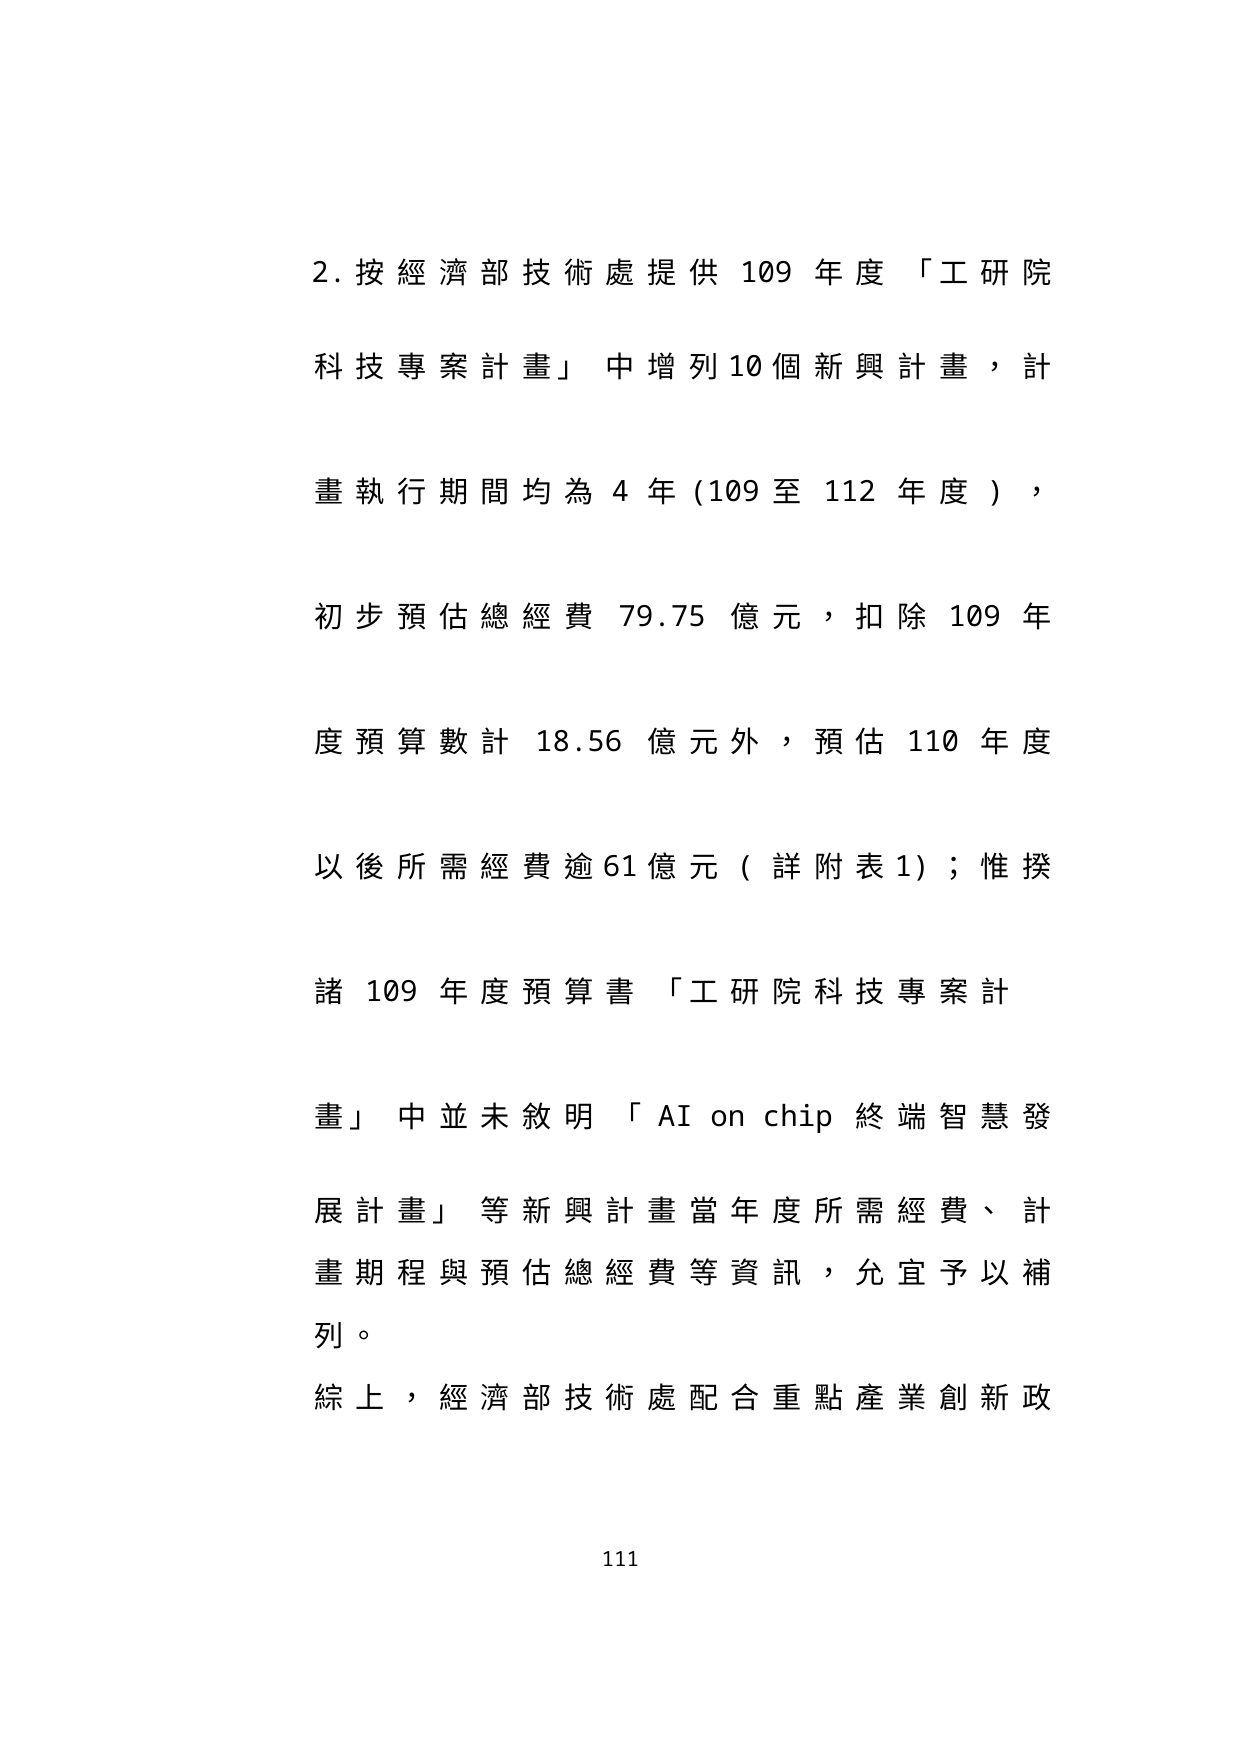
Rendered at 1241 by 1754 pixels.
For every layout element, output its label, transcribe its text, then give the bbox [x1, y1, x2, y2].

text 2.按經濟部技術處提供109年度「工研院科技專案計畫」中增列10個新興計畫，計畫執行期間均為4年(109至112年度)，初步預估總經費79.75億元，扣除109年度預算數計18.56億元外，預估110年度以後所需經費逾61億元(詳附表1)；惟揆諸109年度預算書「工研院科技專案計畫」中並未敘明「AI on chip終端智慧發展計畫」等新興計畫當年度所需經費、計畫期程與預估總經費等資訊，允宜予以補列。 [271, 229, 1058, 1354]
text 綜上，經濟部技術處配合重點產業創新政 [242, 1354, 1058, 1417]
